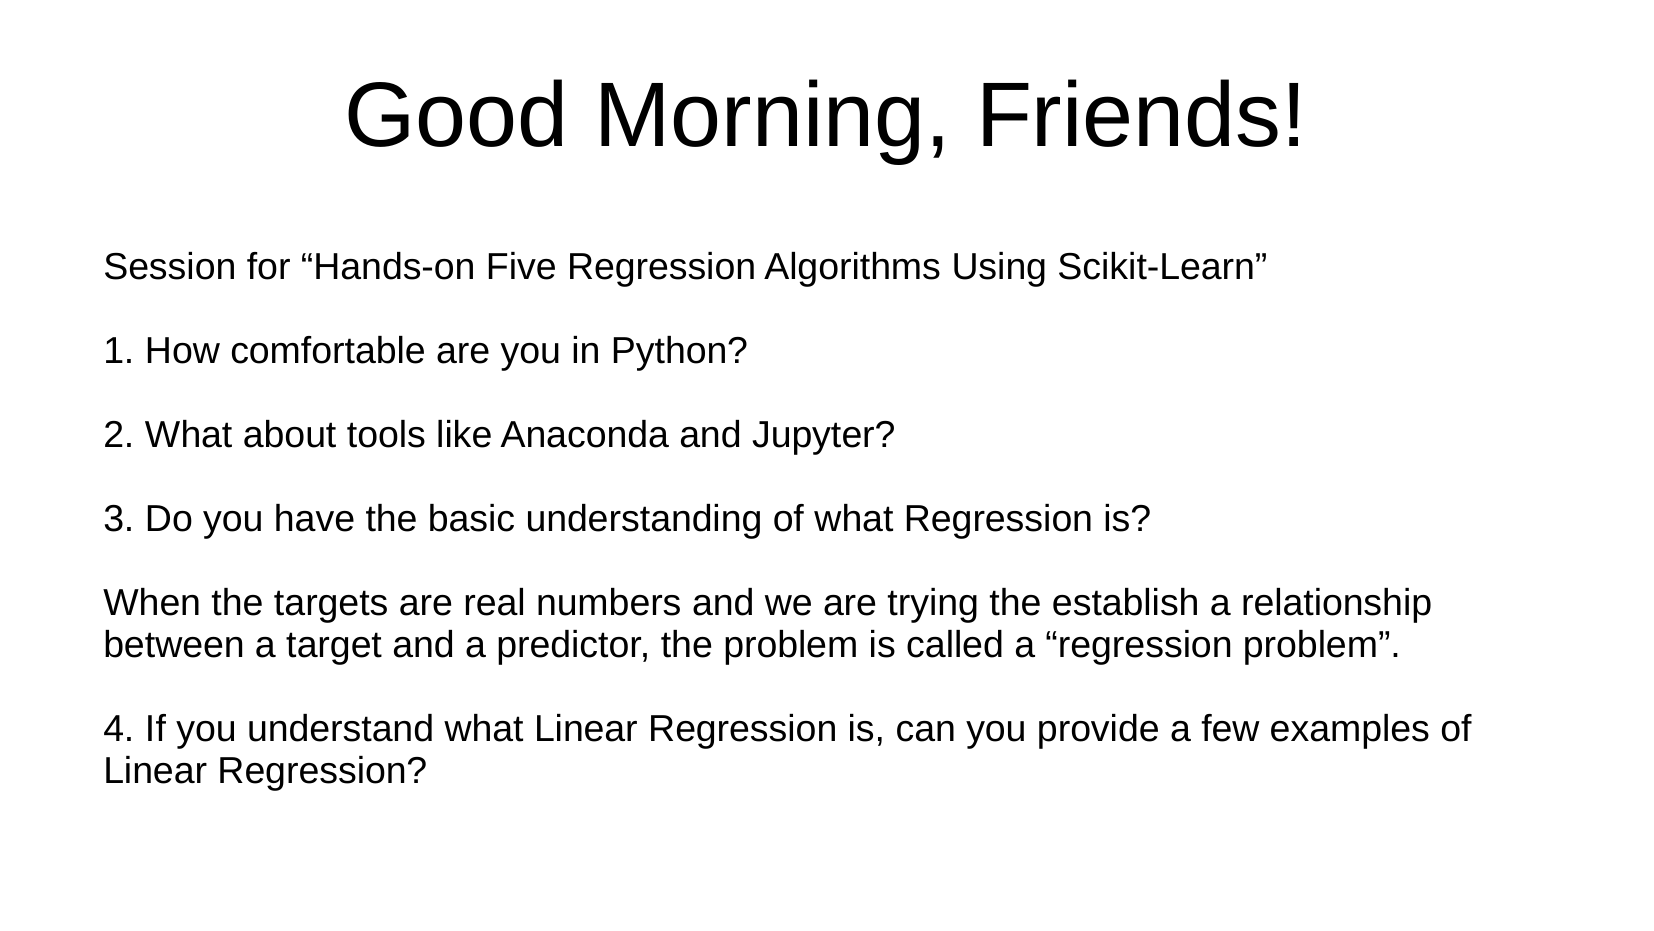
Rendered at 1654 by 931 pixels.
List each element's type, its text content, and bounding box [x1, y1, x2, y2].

text_box Session for “Hands-on Five Regression Algorithms Using Scikit-Learn” 1. How comfortable are you in Python? 2. What about tools like Anaconda and Jupyter? 3. Do you have the basic understanding of what Regression is? When the targets are real numbers and we are trying the establish a relationship between a target and a predictor, the problem is called a “regression problem”. 4. If you understand what Linear Regression is, can you provide a few examples of Linear Regression? [88, 238, 1536, 800]
title Good Morning, Friends! [82, 37, 1571, 193]
